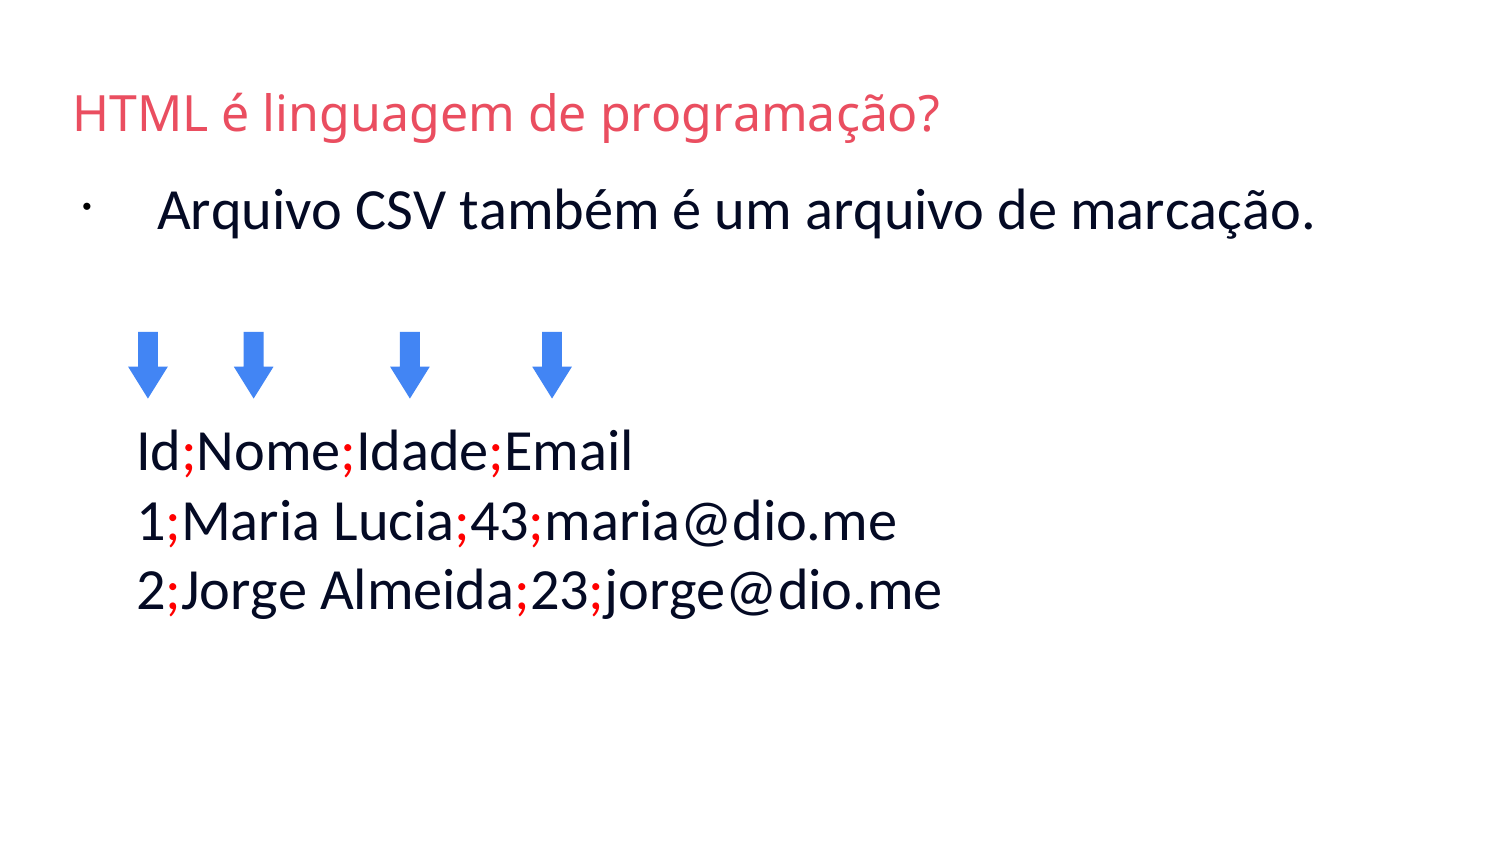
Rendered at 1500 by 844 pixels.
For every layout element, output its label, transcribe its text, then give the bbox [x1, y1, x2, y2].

text_box Arquivo CSV também é um arquivo de marcação. [42, 156, 1458, 256]
text_box [532, 331, 572, 399]
text_box Id;Nome;Idade;Email 1;Maria Lucia;43;maria@dio.me 2;Jorge Almeida;23;jorge@dio.me [96, 376, 1213, 658]
text_box [233, 331, 274, 399]
text_box [390, 331, 430, 399]
text_box HTML é linguagem de programação? [57, 57, 1274, 137]
text_box [128, 331, 168, 399]
